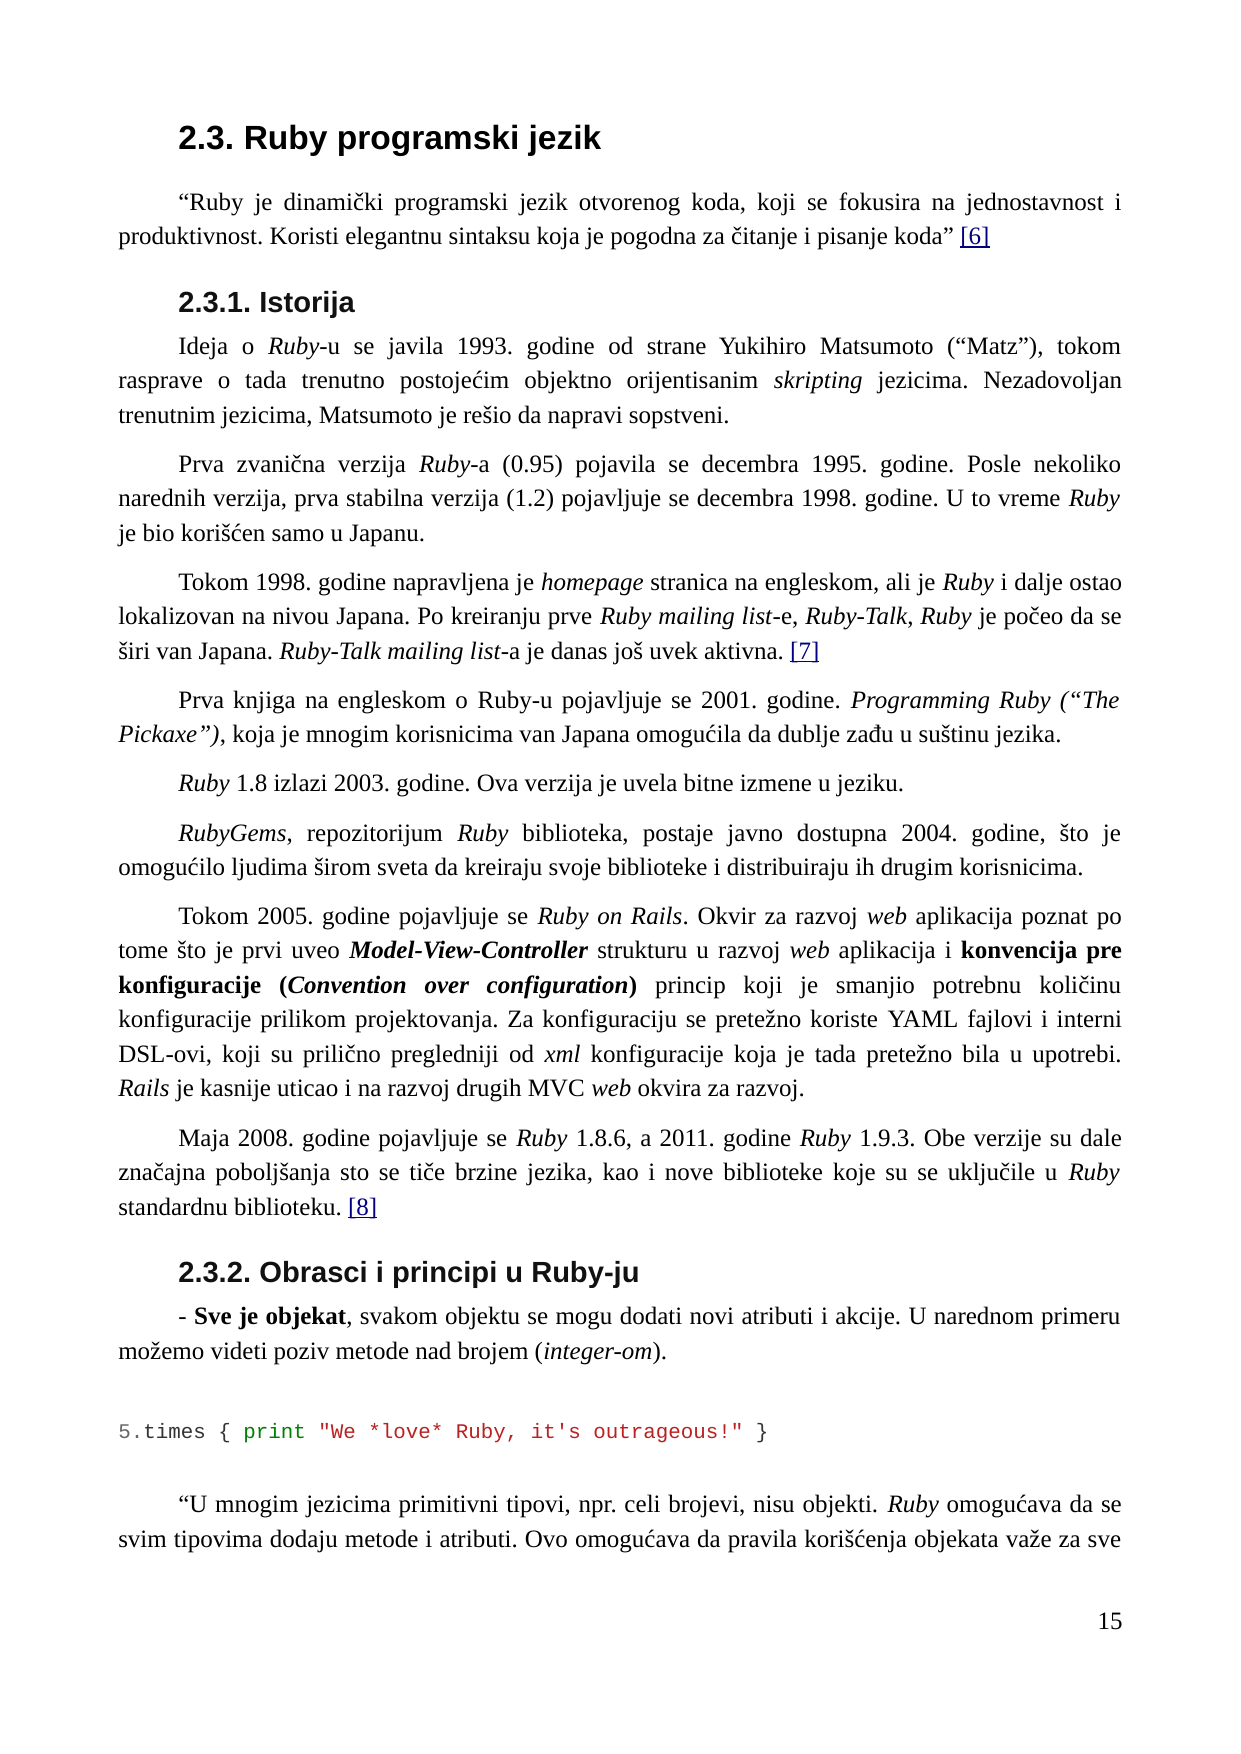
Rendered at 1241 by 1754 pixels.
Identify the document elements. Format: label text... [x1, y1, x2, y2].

text “Ruby je dinamički programski jezik otvorenog koda, koji se fokusira na jednostavnost i produktivnost. Koristi elegantnu sintaksu koja je pogodna za čitanje i pisanje koda” [6] [118, 187, 1122, 250]
text Tokom 2005. godine pojavljuje se Ruby on Rails. Okvir za razvoj web aplikacija poznat po tome što je prvi uveo Model-View-Controller strukturu u razvoj web aplikacija i konvencija pre konfiguracije (Convention over configuration) princip koji je smanjio potrebnu količinu konfiguracije prilikom projektovanja. Za konfiguraciju se pretežno koriste YAML fajlovi i interni DSL-ovi, koji su prilično pregledniji od xml konfiguracije koja je tada pretežno bila u upotrebi. Rails je kasnije uticao i na razvoj drugih MVC web okvira za razvoj. [118, 901, 1122, 1102]
text Ruby 1.8 izlazi 2003. godine. Ova verzija je uvela bitne izmene u jeziku. [118, 768, 1122, 797]
text Maja 2008. godine pojavljuje se Ruby 1.8.6, a 2011. godine Ruby 1.9.3. Obe verzije su dale značajna poboljšanja sto se tiče brzine jezika, kao i nove biblioteke koje su se uključile u Ruby standardnu biblioteku. [8] [118, 1123, 1122, 1220]
text RubyGems, repozitorijum Ruby biblioteka, postaje javno dostupna 2004. godine, što je omogućilo ljudima širom sveta da kreiraju svoje biblioteke i distribuiraju ih drugim korisnicima. [118, 818, 1122, 881]
text 5.times { print "We *love* Ruby, it's outrageous!" } [118, 1421, 1122, 1444]
subtitle Ruby programski jezik [118, 118, 1122, 157]
text Tokom 1998. godine napravljena je homepage stranica na engleskom, ali je Ruby i dalje ostao lokalizovan na nivou Japana. Po kreiranju prve Ruby mailing list-e, Ruby-Talk, Ruby je počeo da se širi van Japana. Ruby-Talk mailing list-a je danas još uvek aktivna. [7] [118, 567, 1122, 665]
text Prva knjiga na engleskom o Ruby-u pojavljuje se 2001. godine. Programming Ruby (“The Pickaxe”), koja je mnogim korisnicima van Japana omogućila da dublje zađu u suštinu jezika. [118, 685, 1122, 748]
text - Sve je objekat, svakom objektu se mogu dodati novi atributi i akcije. U narednom primeru možemo videti poziv metode nad brojem (integer-om). [118, 1301, 1122, 1364]
text “U mnogim jezicima primitivni tipovi, npr. celi brojevi, nisu objekti. Ruby omogućava da se svim tipovima dodaju metode i atributi. Ovo omogućava da pravila korišćenja objekata važe za sve [118, 1489, 1122, 1553]
text Ideja o Ruby-u se javila 1993. godine od strane Yukihiro Matsumoto (“Matz”), tokom rasprave o tada trenutno postojećim objektno orijentisanim skripting jezicima. Nezadovoljan trenutnim jezicima, Matsumoto je rešio da napravi sopstveni. [118, 331, 1122, 429]
subtitle Obrasci i principi u Ruby-ju [118, 1255, 1122, 1289]
subtitle Istorija [118, 285, 1122, 318]
text Prva zvanična verzija Ruby-a (0.95) pojavila se decembra 1995. godine. Posle nekoliko narednih verzija, prva stabilna verzija (1.2) pojavljuje se decembra 1998. godine. U to vreme Ruby je bio korišćen samo u Japanu. [118, 449, 1122, 547]
